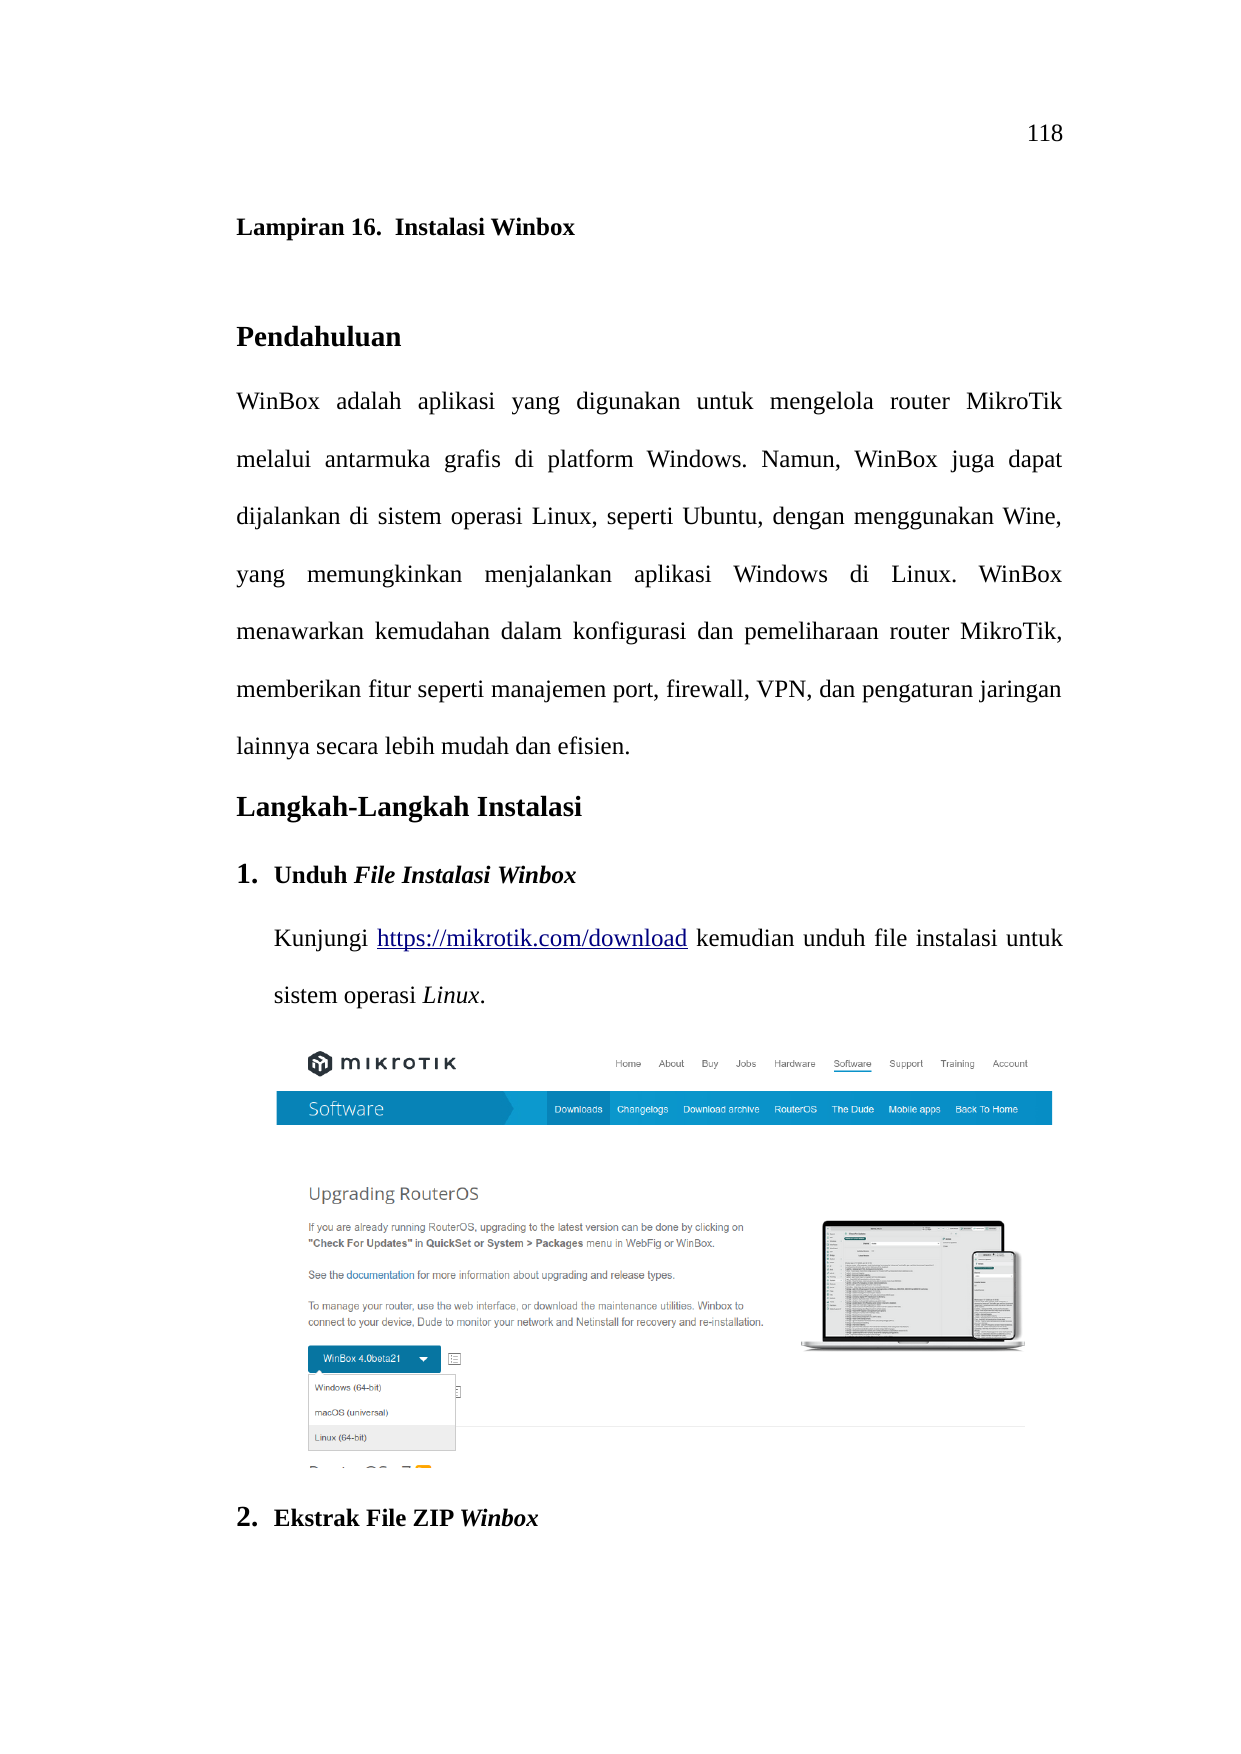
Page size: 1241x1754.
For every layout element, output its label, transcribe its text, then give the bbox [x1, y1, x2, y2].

subtitle Instalasi Winbox [236, 212, 1063, 241]
list Ekstrak File ZIP Winbox [236, 1499, 1063, 1533]
picture [276, 1126, 1053, 1468]
list Kunjungi https://mikrotik.com/download kemudian unduh file instalasi untuk sistem operasi Linux. [236, 923, 1063, 1009]
text Langkah-Langkah Instalasi [236, 789, 1063, 822]
picture [276, 1040, 1053, 1090]
text Pendahuluan [236, 319, 1063, 353]
list Unduh File Instalasi Winbox [236, 856, 1063, 889]
text WinBox adalah aplikasi yang digunakan untuk mengelola router MikroTik melalui antarmuka grafis di platform Windows. Namun, WinBox juga dapat dijalankan di sistem operasi Linux, seperti Ubuntu, dengan menggunakan Wine, yang memungkinkan menjalankan aplikasi Windows di Linux. WinBox menawarkan kemudahan dalam konfigurasi dan pemeliharaan router MikroTik, memberikan fitur seperti manajemen port, firewall, VPN, dan pengaturan jaringan lainnya secara lebih mudah dan efisien. [236, 386, 1063, 760]
